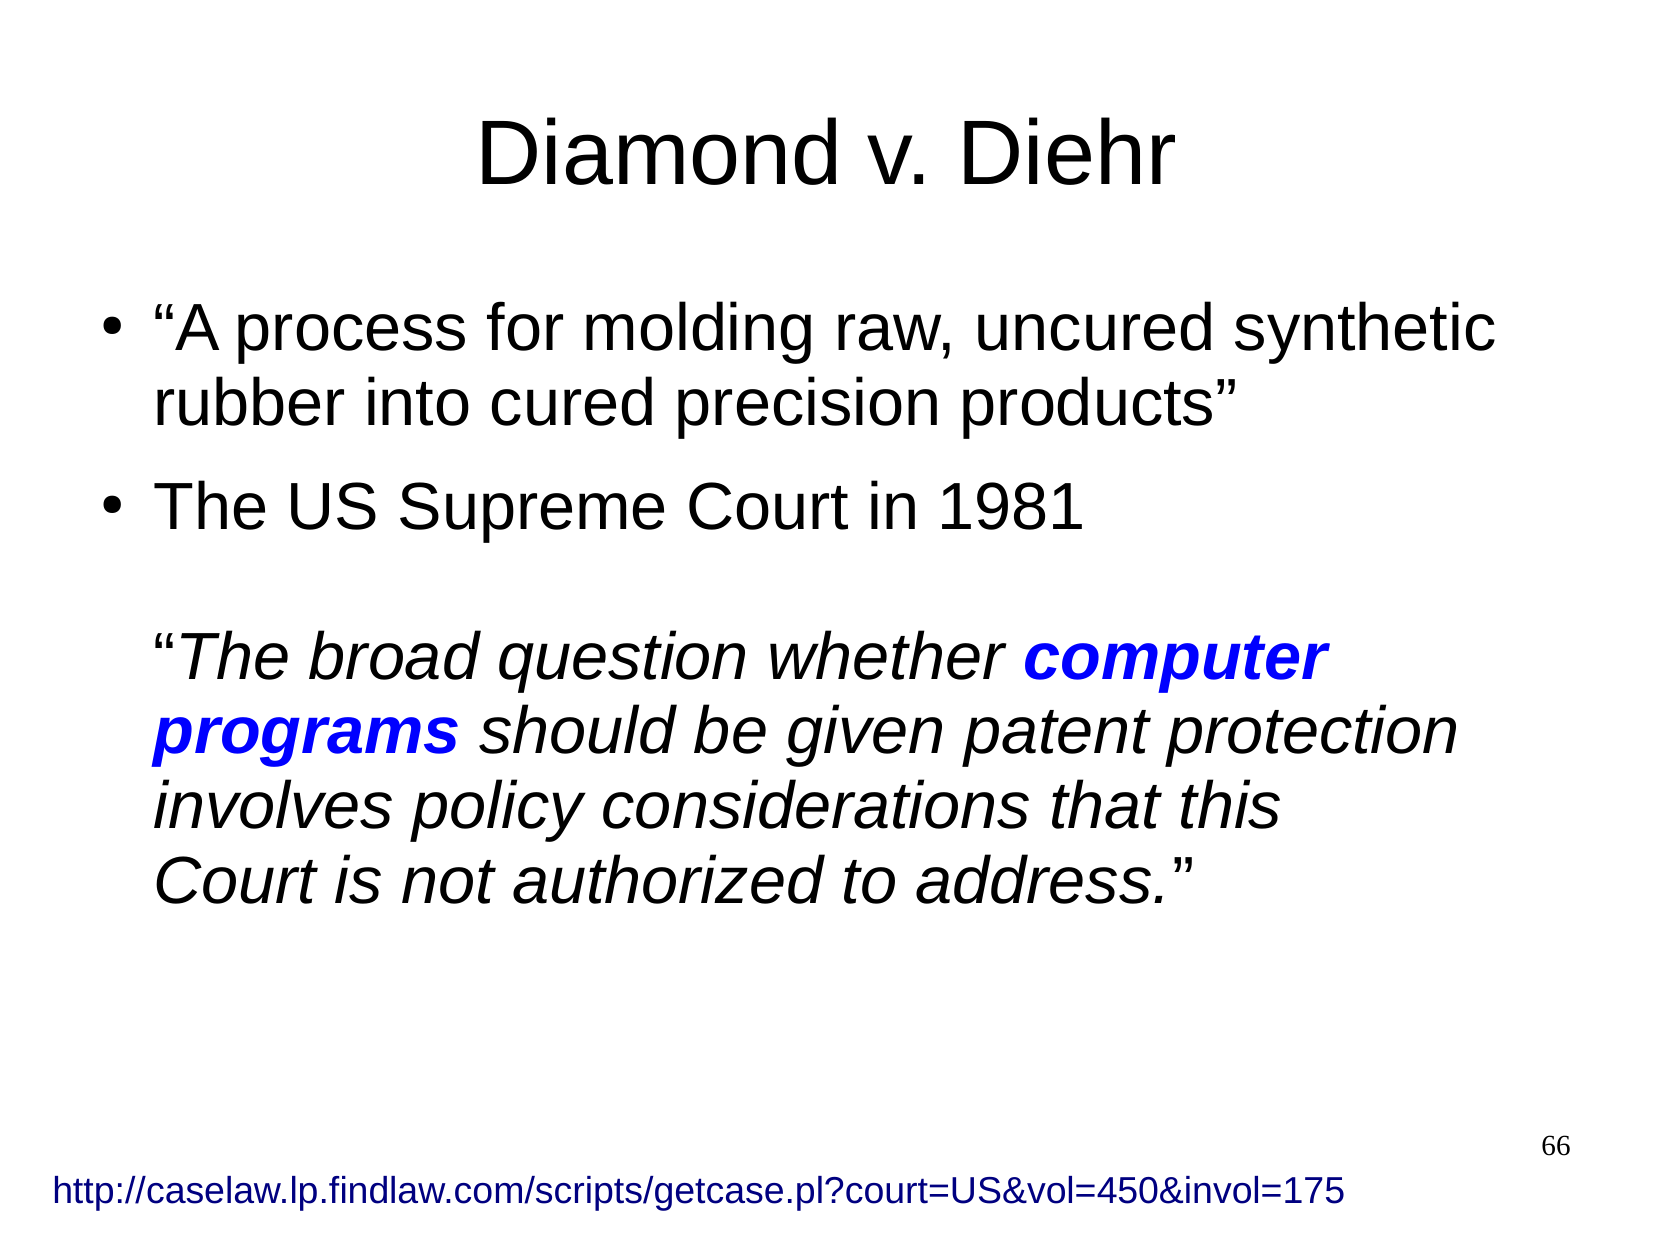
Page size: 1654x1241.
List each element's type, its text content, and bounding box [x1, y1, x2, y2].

list “A process for molding raw, uncured synthetic rubber into cured precision products” The US Supreme Court in 1981 “The broad question whether computer programs should be given patent protection involves policy considerations that this Court is not authorized to address.” [82, 290, 1571, 1094]
text_box http://caselaw.lp.findlaw.com/scripts/getcase.pl?court=US&vol=450&invol=175 [37, 1162, 1613, 1220]
title Diamond v. Diehr [82, 49, 1571, 257]
